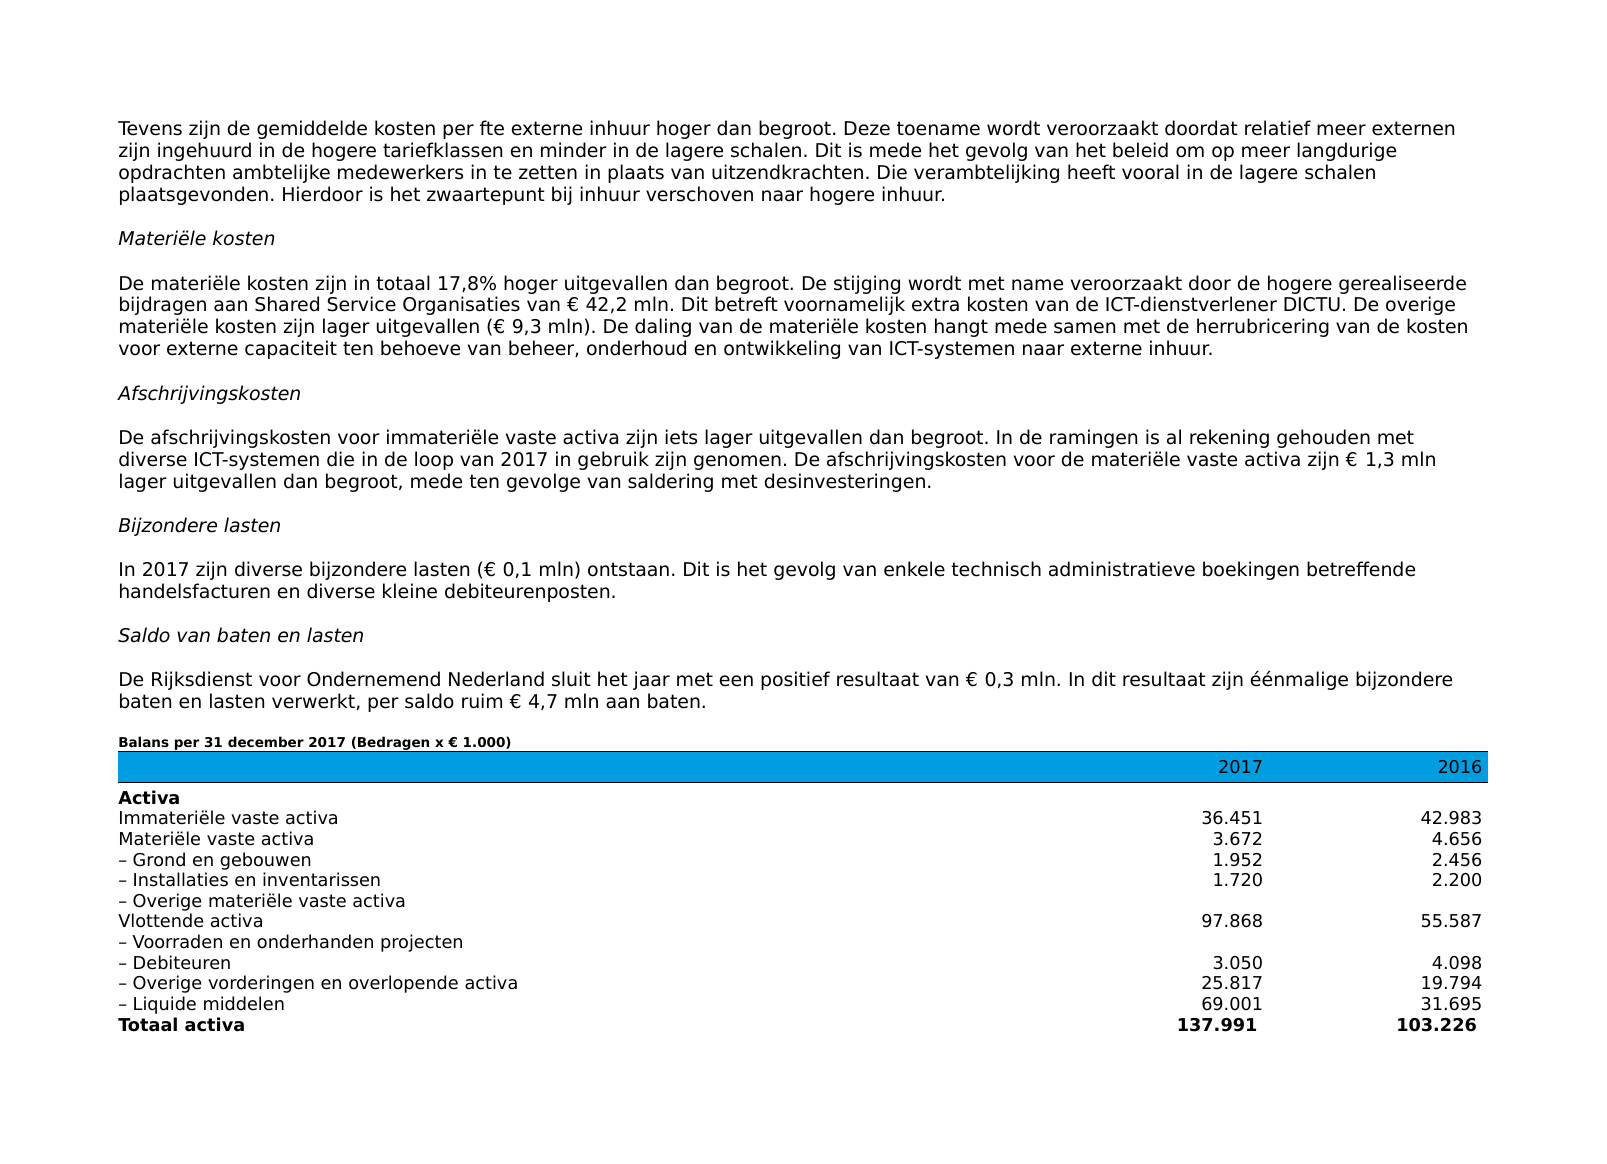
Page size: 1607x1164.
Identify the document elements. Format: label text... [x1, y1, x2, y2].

table_cell 31.695 [1269, 994, 1488, 1014]
table_cell – Overige vorderingen en overlopende activa [118, 973, 1050, 994]
table_cell 2016 [1269, 752, 1488, 782]
table_cell 2.200 [1269, 870, 1488, 891]
table_cell Materiële vaste activa [118, 829, 1050, 849]
table_cell 137.991 [1050, 1015, 1269, 1035]
text Tevens zijn de gemiddelde kosten per fte externe inhuur hoger dan begroot. Deze toename wordt veroorzaakt doordat relatief meer externen zijn ingehuurd in de hogere tariefklassen en minder in de lagere schalen. Dit is mede het gevolg van het beleid om op meer langdurige opdrachten ambtelijke medewerkers in te zetten in plaats van uitzendkrachten. Die verambtelijking heeft vooral in de lagere schalen plaatsgevonden. Hierdoor is het zwaartepunt bij inhuur verschoven naar hogere inhuur. [118, 118, 1488, 206]
table_cell 69.001 [1050, 994, 1269, 1014]
table_cell 1.952 [1050, 850, 1269, 870]
table_cell 36.451 [1050, 808, 1269, 829]
table_cell [1269, 891, 1488, 911]
table_cell Activa [118, 783, 1050, 808]
table_cell 97.868 [1050, 911, 1269, 932]
table_cell 4.656 [1269, 829, 1488, 849]
table_cell [118, 752, 1050, 782]
table_cell Totaal activa [118, 1015, 1050, 1035]
subtitle Afschrijvingskosten [118, 382, 1488, 404]
table_cell – Overige materiële vaste activa [118, 891, 1050, 911]
text De Rijksdienst voor Ondernemend Nederland sluit het jaar met een positief resultaat van € 0,3 mln. In dit resultaat zijn éénmalige bijzondere baten en lasten verwerkt, per saldo ruim € 4,7 mln aan baten. [118, 669, 1488, 713]
table_header Balans per 31 december 2017 (Bedragen x € 1.000) [118, 735, 1488, 751]
table_cell [1269, 783, 1488, 808]
table_cell 42.983 [1269, 808, 1488, 829]
table_cell 55.587 [1269, 911, 1488, 932]
subtitle Bijzondere lasten [118, 515, 1488, 537]
table_cell [1050, 932, 1269, 953]
table_cell [1050, 783, 1269, 808]
table_cell 2.456 [1269, 850, 1488, 870]
table_cell 4.098 [1269, 953, 1488, 973]
table_cell 103.226 [1269, 1015, 1488, 1035]
text De afschrijvingskosten voor immateriële vaste activa zijn iets lager uitgevallen dan begroot. In de ramingen is al rekening gehouden met diverse ICT-systemen die in de loop van 2017 in gebruik zijn genomen. De afschrijvingskosten voor de materiële vaste activa zijn € 1,3 mln lager uitgevallen dan begroot, mede ten gevolge van saldering met desinvesteringen. [118, 427, 1488, 493]
table_cell 1.720 [1050, 870, 1269, 891]
table_cell [1050, 891, 1269, 911]
subtitle Saldo van baten en lasten [118, 625, 1488, 647]
table_cell 3.050 [1050, 953, 1269, 973]
subtitle Materiële kosten [118, 228, 1488, 250]
table_cell 25.817 [1050, 973, 1269, 994]
table_cell 3.672 [1050, 829, 1269, 849]
table_cell 2017 [1050, 752, 1269, 782]
table_cell Immateriële vaste activa [118, 808, 1050, 829]
table_cell – Liquide middelen [118, 994, 1050, 1014]
text De materiële kosten zijn in totaal 17,8% hoger uitgevallen dan begroot. De stijging wordt met name veroorzaakt door de hogere gerealiseerde bijdragen aan Shared Service Organisaties van € 42,2 mln. Dit betreft voornamelijk extra kosten van de ICT-dienstverlener DICTU. De overige materiële kosten zijn lager uitgevallen (€ 9,3 mln). De daling van de materiële kosten hangt mede samen met de herrubricering van de kosten voor externe capaciteit ten behoeve van beheer, onderhoud en ontwikkeling van ICT-systemen naar externe inhuur. [118, 272, 1488, 360]
table_cell [1269, 932, 1488, 953]
table_cell – Voorraden en onderhanden projecten [118, 932, 1050, 953]
text In 2017 zijn diverse bijzondere lasten (€ 0,1 mln) ontstaan. Dit is het gevolg van enkele technisch administratieve boekingen betreffende handelsfacturen en diverse kleine debiteurenposten. [118, 559, 1488, 603]
table_cell – Grond en gebouwen [118, 850, 1050, 870]
table_cell Vlottende activa [118, 911, 1050, 932]
table_cell – Debiteuren [118, 953, 1050, 973]
table_cell 19.794 [1269, 973, 1488, 994]
table_cell – Installaties en inventarissen [118, 870, 1050, 891]
